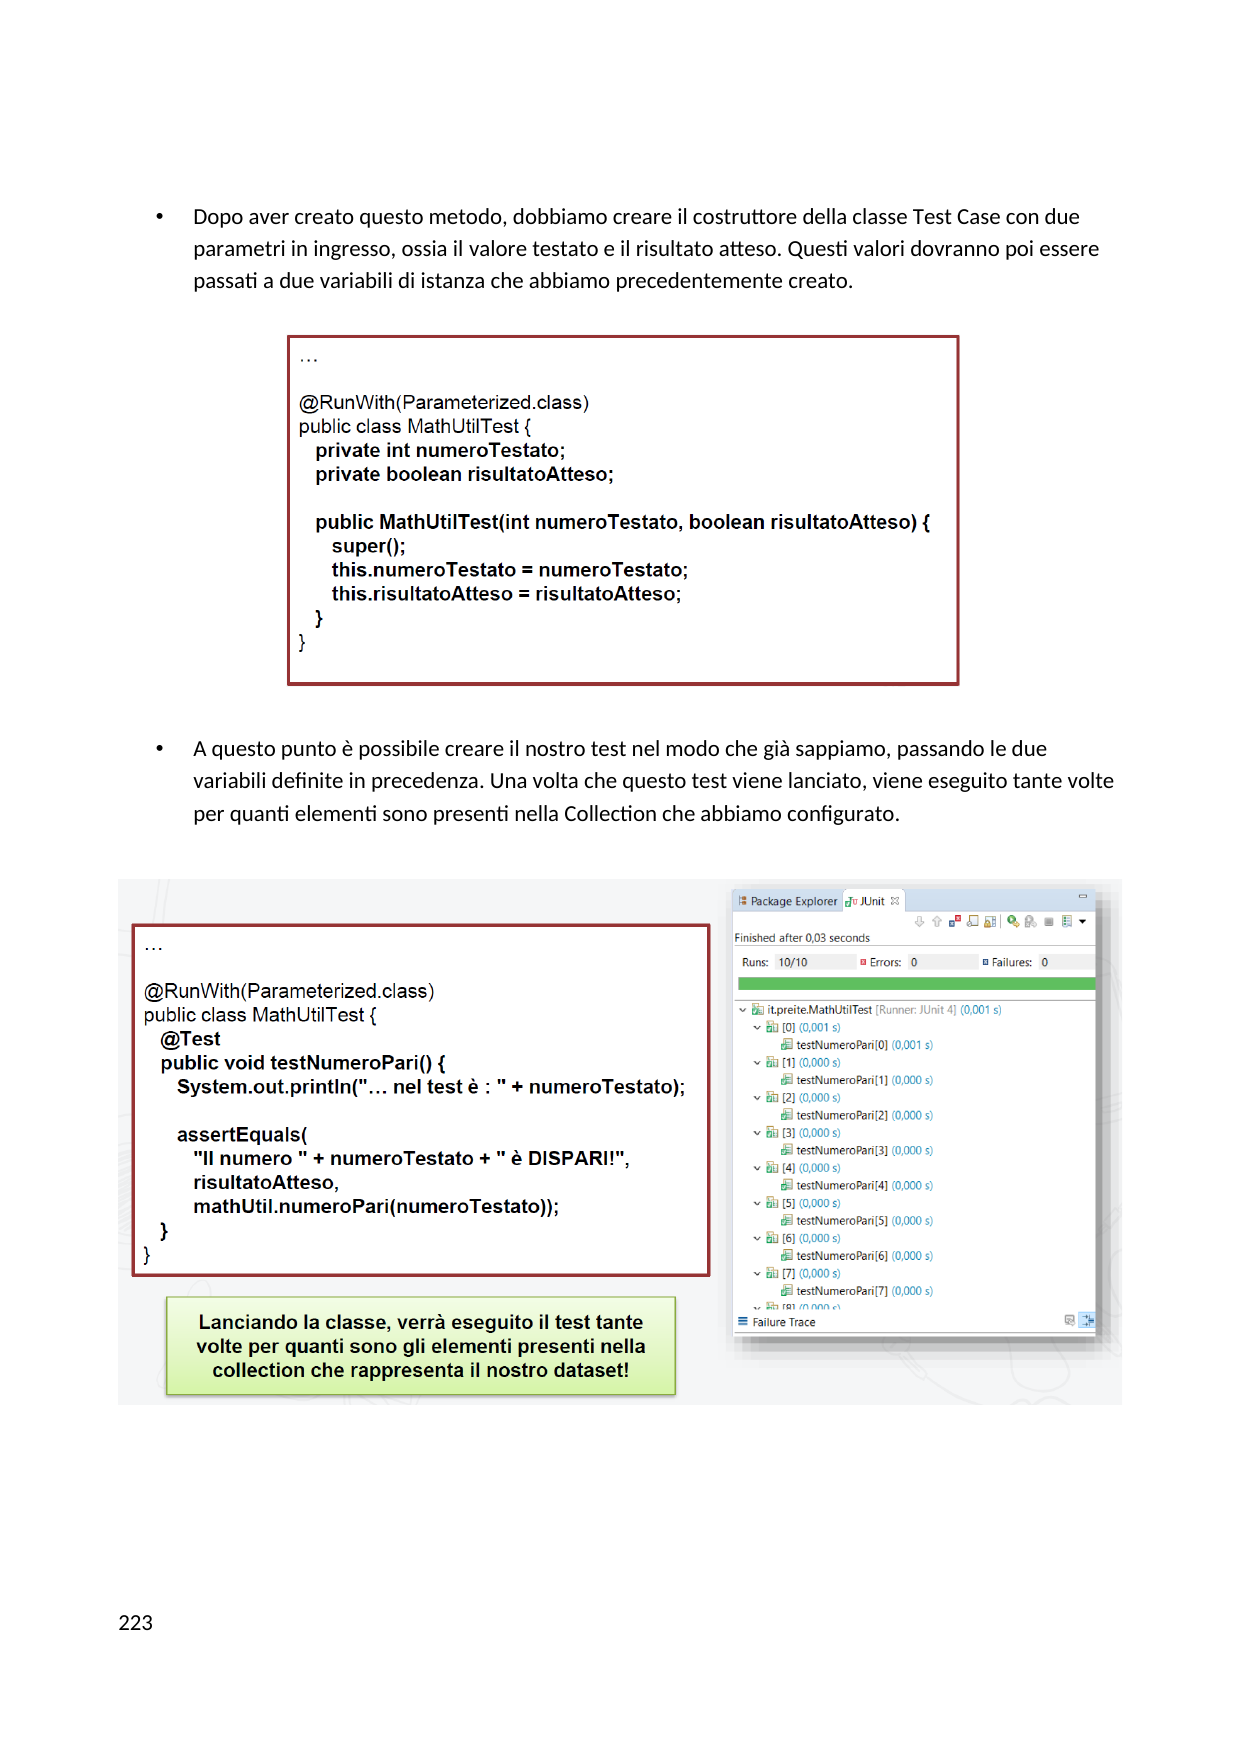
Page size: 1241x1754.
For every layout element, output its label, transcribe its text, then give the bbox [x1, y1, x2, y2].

list Dopo aver creato questo metodo, dobbiamo creare il costruttore della classe Test Case con due parametri in ingresso, ossia il valore testato e il risultato atteso. Questi valori dovranno poi essere passati a due variabili di istanza che abbiamo precedentemente creato. [156, 202, 1122, 294]
list A questo punto è possibile creare il nostro test nel modo che già sappiamo, passando le due variabili definite in precedenza. Una volta che questo test viene lanciato, viene eseguito tante volte per quanti elementi sono presenti nella Collection che abbiamo configurato. [156, 734, 1122, 827]
picture [118, 879, 1123, 1405]
picture [286, 334, 960, 687]
